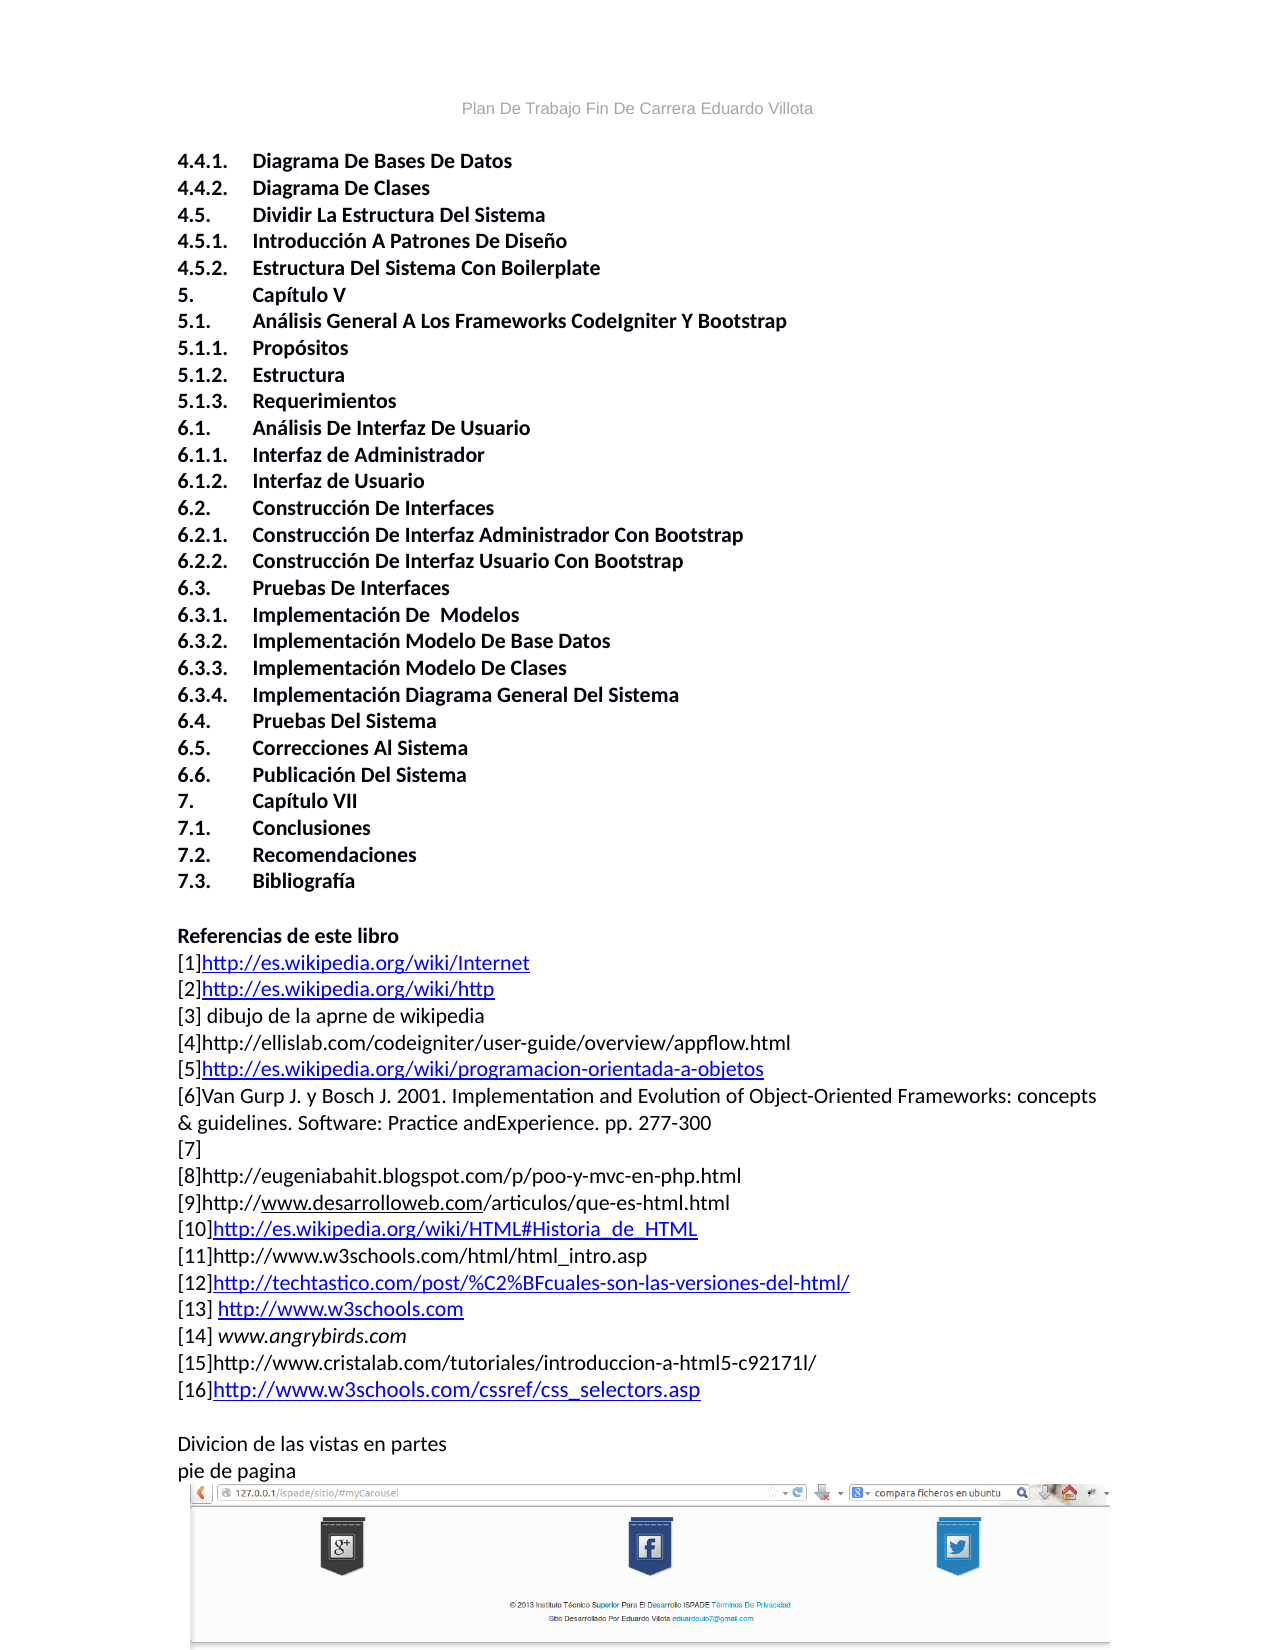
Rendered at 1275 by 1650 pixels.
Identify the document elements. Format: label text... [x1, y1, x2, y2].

text [13] http://www.w3schools.com [177, 1296, 1098, 1322]
text [15]http://www.cristalab.com/tutoriales/introduccion-a-html5-c92171l/ [177, 1349, 1098, 1376]
text 6.2.1. Construcción De Interfaz Administrador Con Bootstrap [177, 521, 1098, 548]
text [2]http://es.wikipedia.org/wiki/http [177, 976, 1098, 1002]
text [9]http://www.desarrolloweb.com/articulos/que-es-html.html [177, 1189, 1098, 1216]
text 4.5.2. Estructura Del Sistema Con Boilerplate [177, 254, 1098, 281]
text 6.5. Correcciones Al Sistema [177, 734, 1098, 761]
text [6]Van Gurp J. y Bosch J. 2001. Implementation and Evolution of Object-Oriented Frameworks: concepts & guidelines. Software: Practice andExperience. pp. 277-300 [177, 1082, 1098, 1136]
text [7] [177, 1136, 1098, 1162]
text 6.2.2. Construcción De Interfaz Usuario Con Bootstrap [177, 548, 1098, 574]
text 5. Capítulo V [177, 281, 1098, 308]
text [1]http://es.wikipedia.org/wiki/Internet [177, 949, 1098, 976]
text 5.1.2. Estructura [177, 361, 1098, 388]
text 5.1.1. Propósitos [177, 334, 1098, 361]
text 4.4.1. Diagrama De Bases De Datos [177, 148, 1098, 174]
text [5]http://es.wikipedia.org/wiki/programacion-orientada-a-objetos [177, 1056, 1098, 1082]
text [14] www.angrybirds.com [177, 1322, 1098, 1349]
text [8]http://eugeniabahit.blogspot.com/p/poo-y-mvc-en-php.html [177, 1162, 1098, 1189]
text 5.1. Análisis General A Los Frameworks CodeIgniter Y Bootstrap [177, 308, 1098, 334]
text 7.2. Recomendaciones [177, 841, 1098, 868]
text Divicion de las vistas en partes [177, 1430, 1098, 1457]
text [3] dibujo de la aprne de wikipedia [177, 1002, 1098, 1029]
text 6.1.2. Interfaz de Usuario [177, 468, 1098, 494]
text [4]http://ellislab.com/codeigniter/user-guide/overview/appflow.html [177, 1029, 1098, 1056]
text 7. Capítulo VII [177, 788, 1098, 814]
text 6.4. Pruebas Del Sistema [177, 708, 1098, 734]
text 7.1. Conclusiones [177, 814, 1098, 841]
text 6.6. Publicación Del Sistema [177, 761, 1098, 788]
text [11]http://www.w3schools.com/html/html_intro.asp [177, 1242, 1098, 1269]
text [12]http://techtastico.com/post/%C2%BFcuales-son-las-versiones-del-html/ [177, 1269, 1098, 1296]
text 5.1.3. Requerimientos [177, 388, 1098, 414]
text 4.4.2. Diagrama De Clases [177, 174, 1098, 201]
text 6.3.1. Implementación De Modelos [177, 601, 1098, 628]
picture [190, 1484, 1111, 1650]
text [16]http://www.w3schools.com/cssref/css_selectors.asp [177, 1376, 1098, 1404]
text 4.5. Dividir La Estructura Del Sistema [177, 201, 1098, 228]
text 6.3.4. Implementación Diagrama General Del Sistema [177, 681, 1098, 708]
text pie de pagina [177, 1457, 1098, 1484]
text 6.3.3. Implementación Modelo De Clases [177, 654, 1098, 681]
text 7.3. Bibliografía [177, 868, 1098, 894]
text Referencias de este libro [177, 922, 1098, 949]
text 4.5.1. Introducción A Patrones De Diseño [177, 228, 1098, 254]
text [10]http://es.wikipedia.org/wiki/HTML#Historia_de_HTML [177, 1216, 1098, 1242]
text 6.1.1. Interfaz de Administrador [177, 441, 1098, 468]
text 6.2. Construcción De Interfaces [177, 494, 1098, 521]
text 6.3.2. Implementación Modelo De Base Datos [177, 628, 1098, 654]
text 6.1. Análisis De Interfaz De Usuario [177, 414, 1098, 441]
text 6.3. Pruebas De Interfaces [177, 574, 1098, 601]
